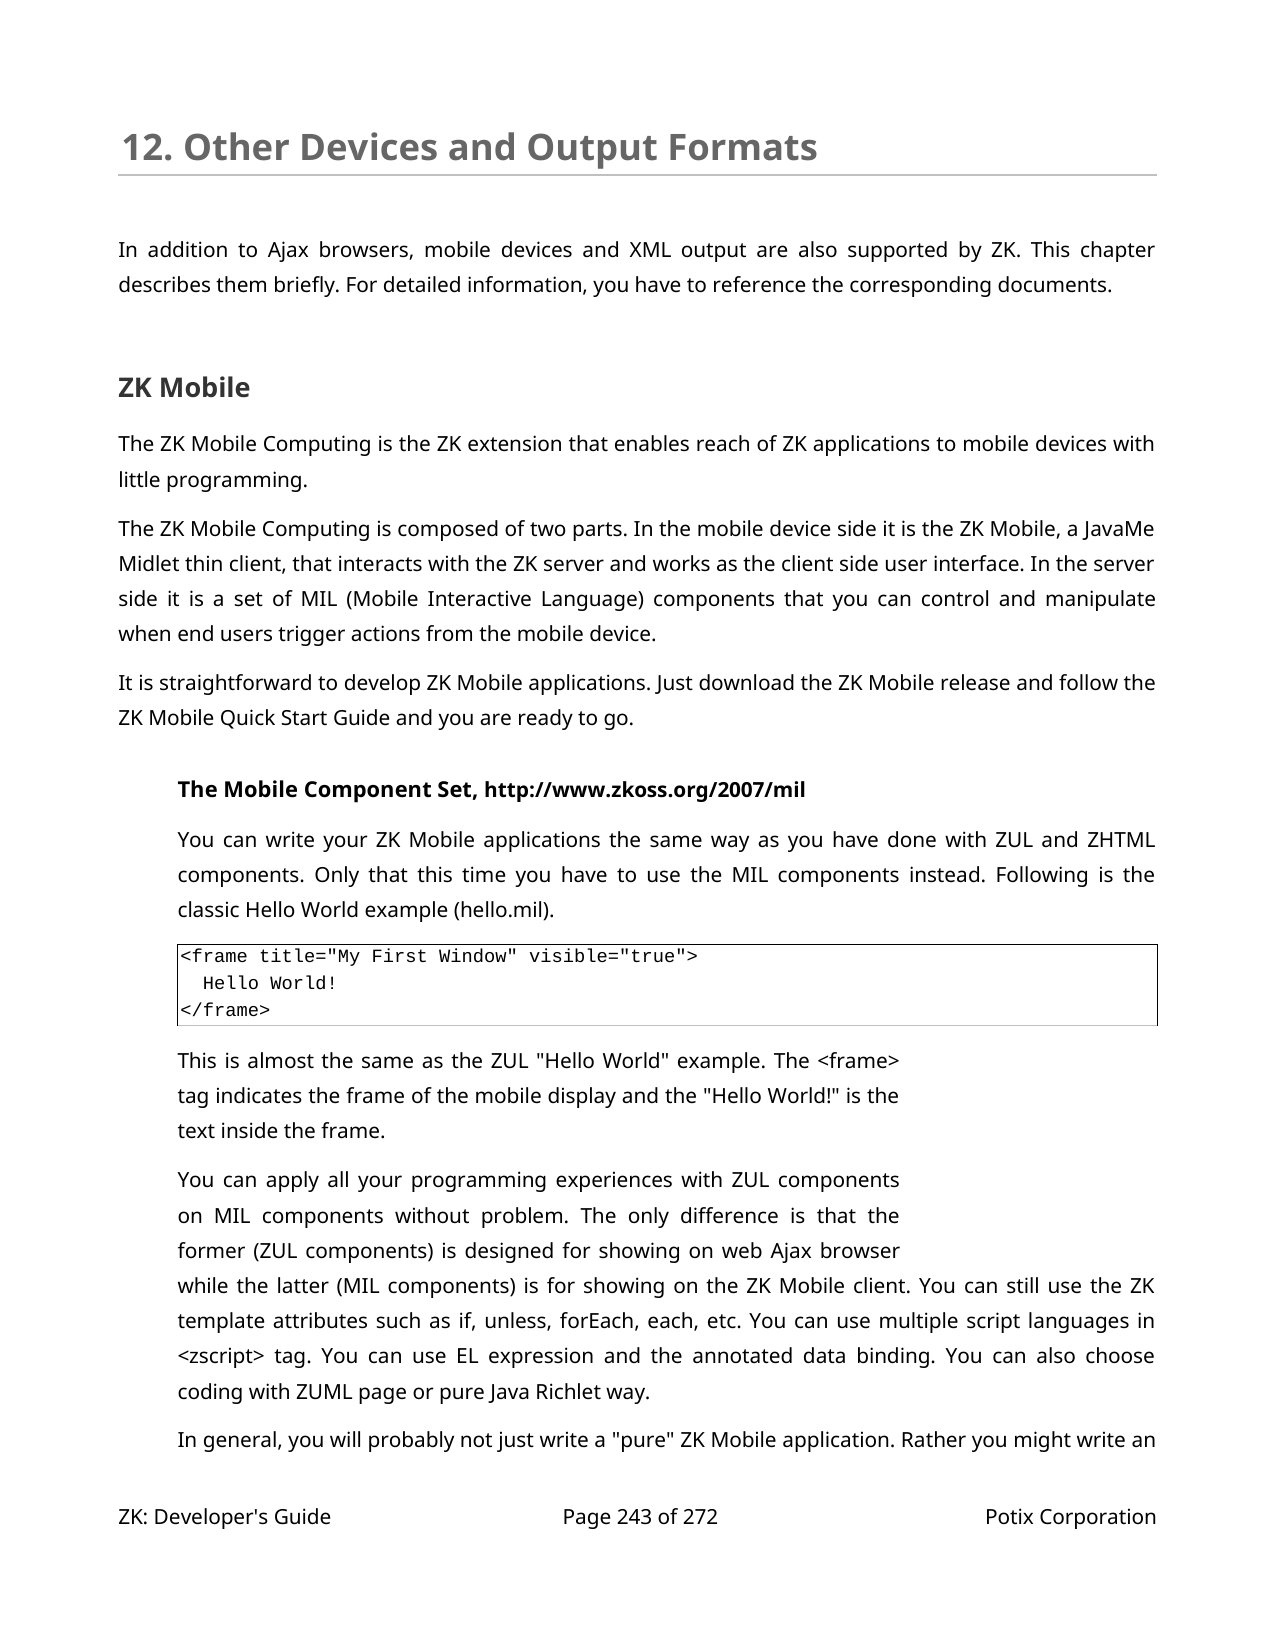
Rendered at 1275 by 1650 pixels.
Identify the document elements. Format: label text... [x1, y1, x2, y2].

subtitle 12. Other Devices and Output Formats [118, 118, 1157, 174]
text <frame title="My First Window" visible="true"> [178, 945, 1157, 968]
subtitle The Mobile Component Set, http://www.zkoss.org/2007/mil [177, 774, 1157, 804]
text In general, you will probably not just write a "pure" ZK Mobile application. Rather you might write an [177, 1426, 1157, 1454]
text </frame> [178, 998, 1157, 1025]
text The ZK Mobile Computing is the ZK extension that enables reach of ZK applications to mobile devices with little programming. [118, 429, 1157, 493]
text In addition to Ajax browsers, mobile devices and XML output are also supported by ZK. This chapter describes them briefly. For detailed information, you have to reference the corresponding documents. [118, 235, 1157, 298]
text The ZK Mobile Computing is composed of two parts. In the mobile device side it is the ZK Mobile, a JavaMe Midlet thin client, that interacts with the ZK server and works as the client side user interface. In the server side it is a set of MIL (Mobile Interactive Language) components that you can control and manipulate when end users trigger actions from the mobile device. [118, 514, 1157, 647]
subtitle ZK Mobile [118, 369, 1157, 406]
text You can write your ZK Mobile applications the same way as you have done with ZUL and ZHTML components. Only that this time you have to use the MIL components instead. Following is the classic Hello World example (hello.mil). [177, 825, 1157, 923]
text This is almost the same as the ZUL "Hello World" example. The <frame> tag indicates the frame of the mobile display and the "Hello World!" is the text inside the frame. [177, 1046, 1157, 1145]
text You can apply all your programming experiences with ZUL components on MIL components without problem. The only difference is that the former (ZUL components) is designed for showing on web Ajax browser while the latter (MIL components) is for showing on the ZK Mobile client. You can still use the ZK template attributes such as if, unless, forEach, each, etc. You can use multiple script languages in <zscript> tag. You can use EL expression and the annotated data binding. You can also choose coding with ZUML page or pure Java Richlet way. [177, 1166, 1157, 1405]
text It is straightforward to develop ZK Mobile applications. Just download the ZK Mobile release and follow the ZK Mobile Quick Start Guide and you are ready to go. [118, 668, 1157, 732]
text Hello World! [178, 971, 1157, 995]
